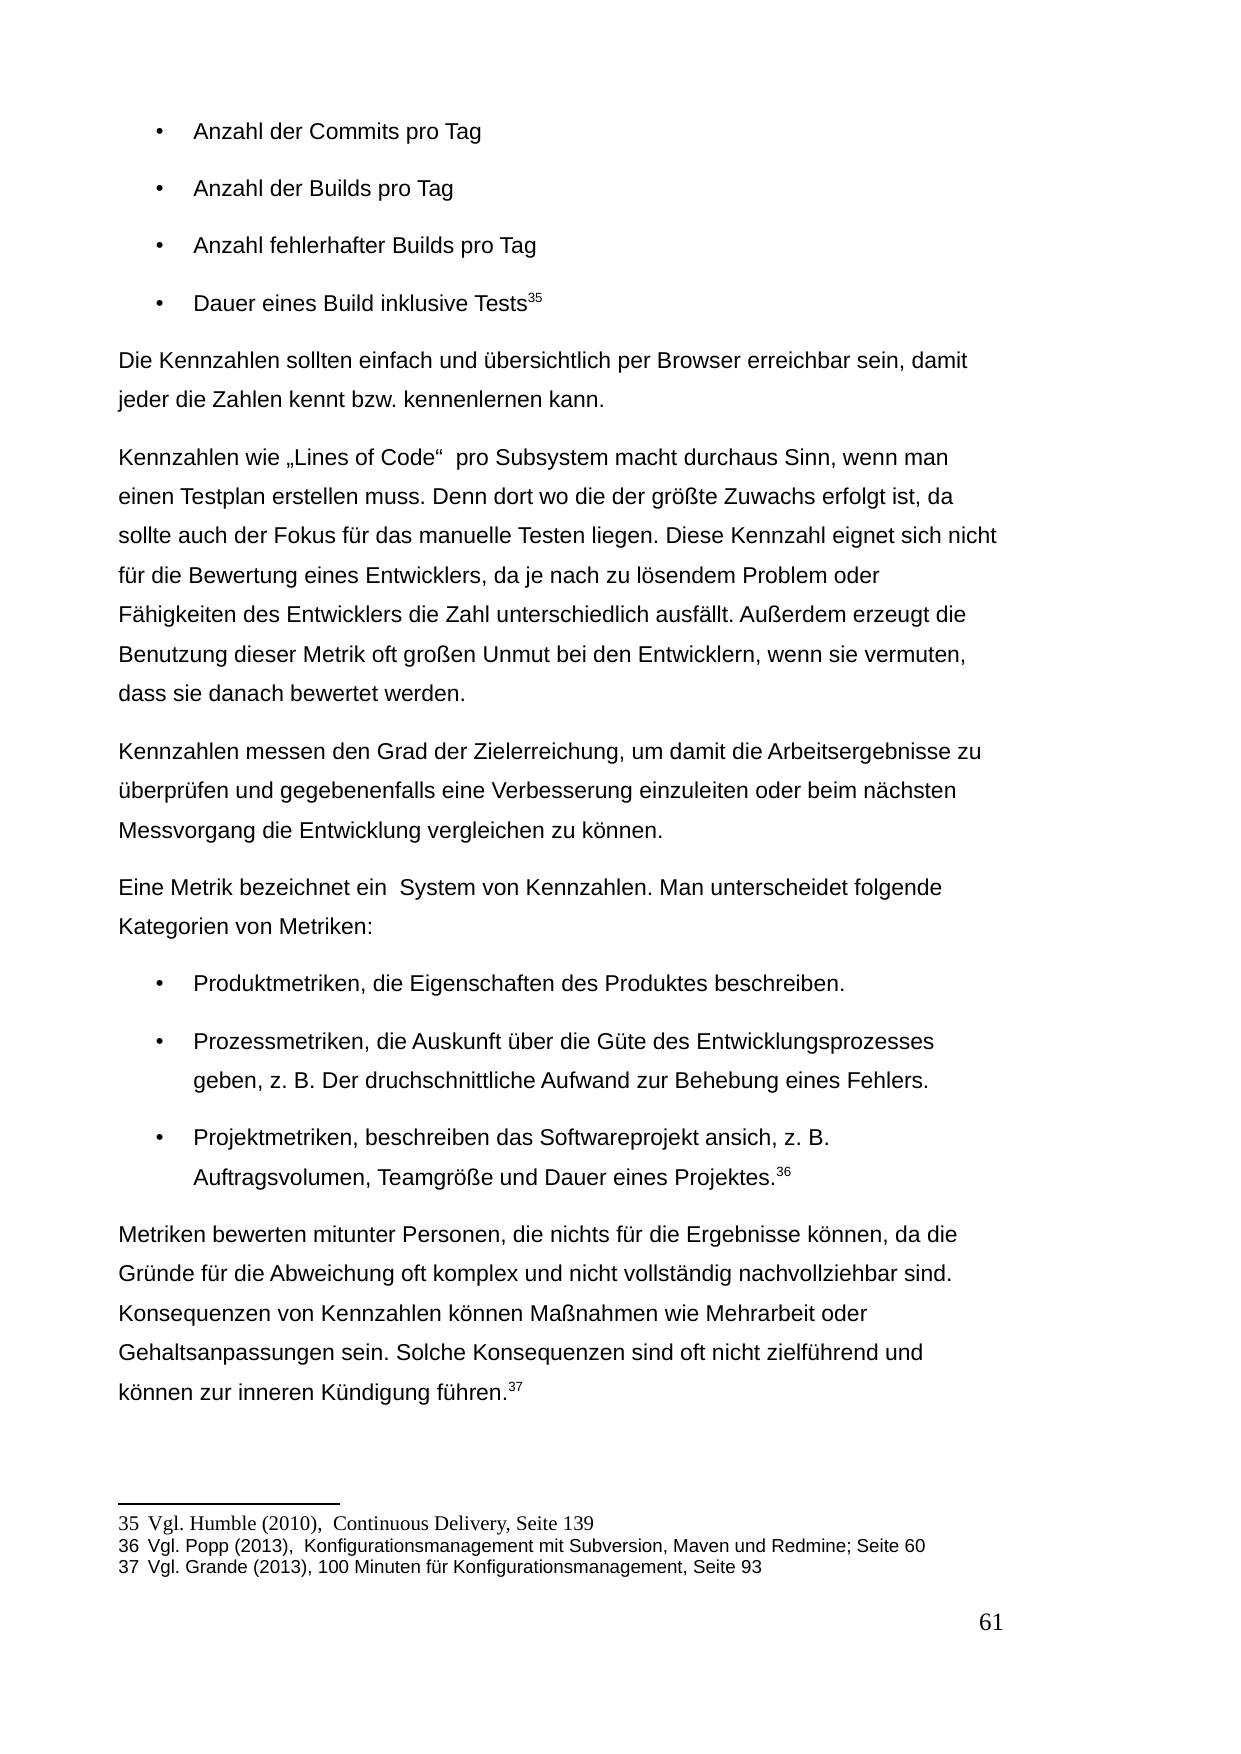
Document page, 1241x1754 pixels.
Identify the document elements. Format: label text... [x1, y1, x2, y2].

list Anzahl fehlerhafter Builds pro Tag [156, 232, 1004, 259]
text Eine Metrik bezeichnet ein System von Kennzahlen. Man unterscheidet folgende Kategorien von Metriken: [118, 874, 1004, 939]
list Prozessmetriken, die Auskunft über die Güte des Entwicklungsprozesses geben, z. B. Der druchschnittliche Aufwand zur Behebung eines Fehlers. [156, 1028, 1004, 1093]
list Dauer eines Build inklusive Tests [156, 290, 1004, 316]
list Projektmetriken, beschreiben das Softwareprojekt ansich, z. B. Auftragsvolumen, Teamgröße und Dauer eines Projektes. [156, 1124, 1004, 1190]
list Vgl. Humble (2010), Continuous Delivery, Seite 139 [118, 1510, 1004, 1534]
text Vgl. Grande (2013), 100 Minuten für Konfigurationsmanagement, Seite 93 [118, 1556, 1004, 1578]
text Metriken bewerten mitunter Personen, die nichts für die Ergebnisse können, da die Gründe für die Abweichung oft komplex und nicht vollständig nachvollziehbar sind. Konsequenzen von Kennzahlen können Maßnahmen wie Mehrarbeit oder Gehaltsanpassungen sein. Solche Konsequenzen sind oft nicht zielführend und können zur inneren Kündigung führen. [118, 1221, 1004, 1405]
list Vgl. Popp (2013), Konfigurationsmanagement mit Subversion, Maven und Redmine; Seite 60 [118, 1534, 1004, 1556]
text Kennzahlen wie „Lines of Code“ pro Subsystem macht durchaus Sinn, wenn man einen Testplan erstellen muss. Denn dort wo die der größte Zuwachs erfolgt ist, da sollte auch der Fokus für das manuelle Testen liegen. Diese Kennzahl eignet sich nicht für die Bewertung eines Entwicklers, da je nach zu lösendem Problem oder Fähigkeiten des Entwicklers die Zahl unterschiedlich ausfällt. Außerdem erzeugt die Benutzung dieser Metrik oft großen Unmut bei den Entwicklern, wenn sie vermuten, dass sie danach bewertet werden. [118, 443, 1004, 707]
list Anzahl der Commits pro Tag [156, 118, 1004, 144]
list Anzahl der Builds pro Tag [156, 175, 1004, 202]
text Kennzahlen messen den Grad der Zielerreichung, um damit die Arbeitsergebnisse zu überprüfen und gegebenenfalls eine Verbesserung einzuleiten oder beim nächsten Messvorgang die Entwicklung vergleichen zu können. [118, 738, 1004, 843]
list Produktmetriken, die Eigenschaften des Produktes beschreiben. [156, 970, 1004, 997]
text Die Kennzahlen sollten einfach und übersichtlich per Browser erreichbar sein, damit jeder die Zahlen kennt bzw. kennenlernen kann. [118, 347, 1004, 413]
